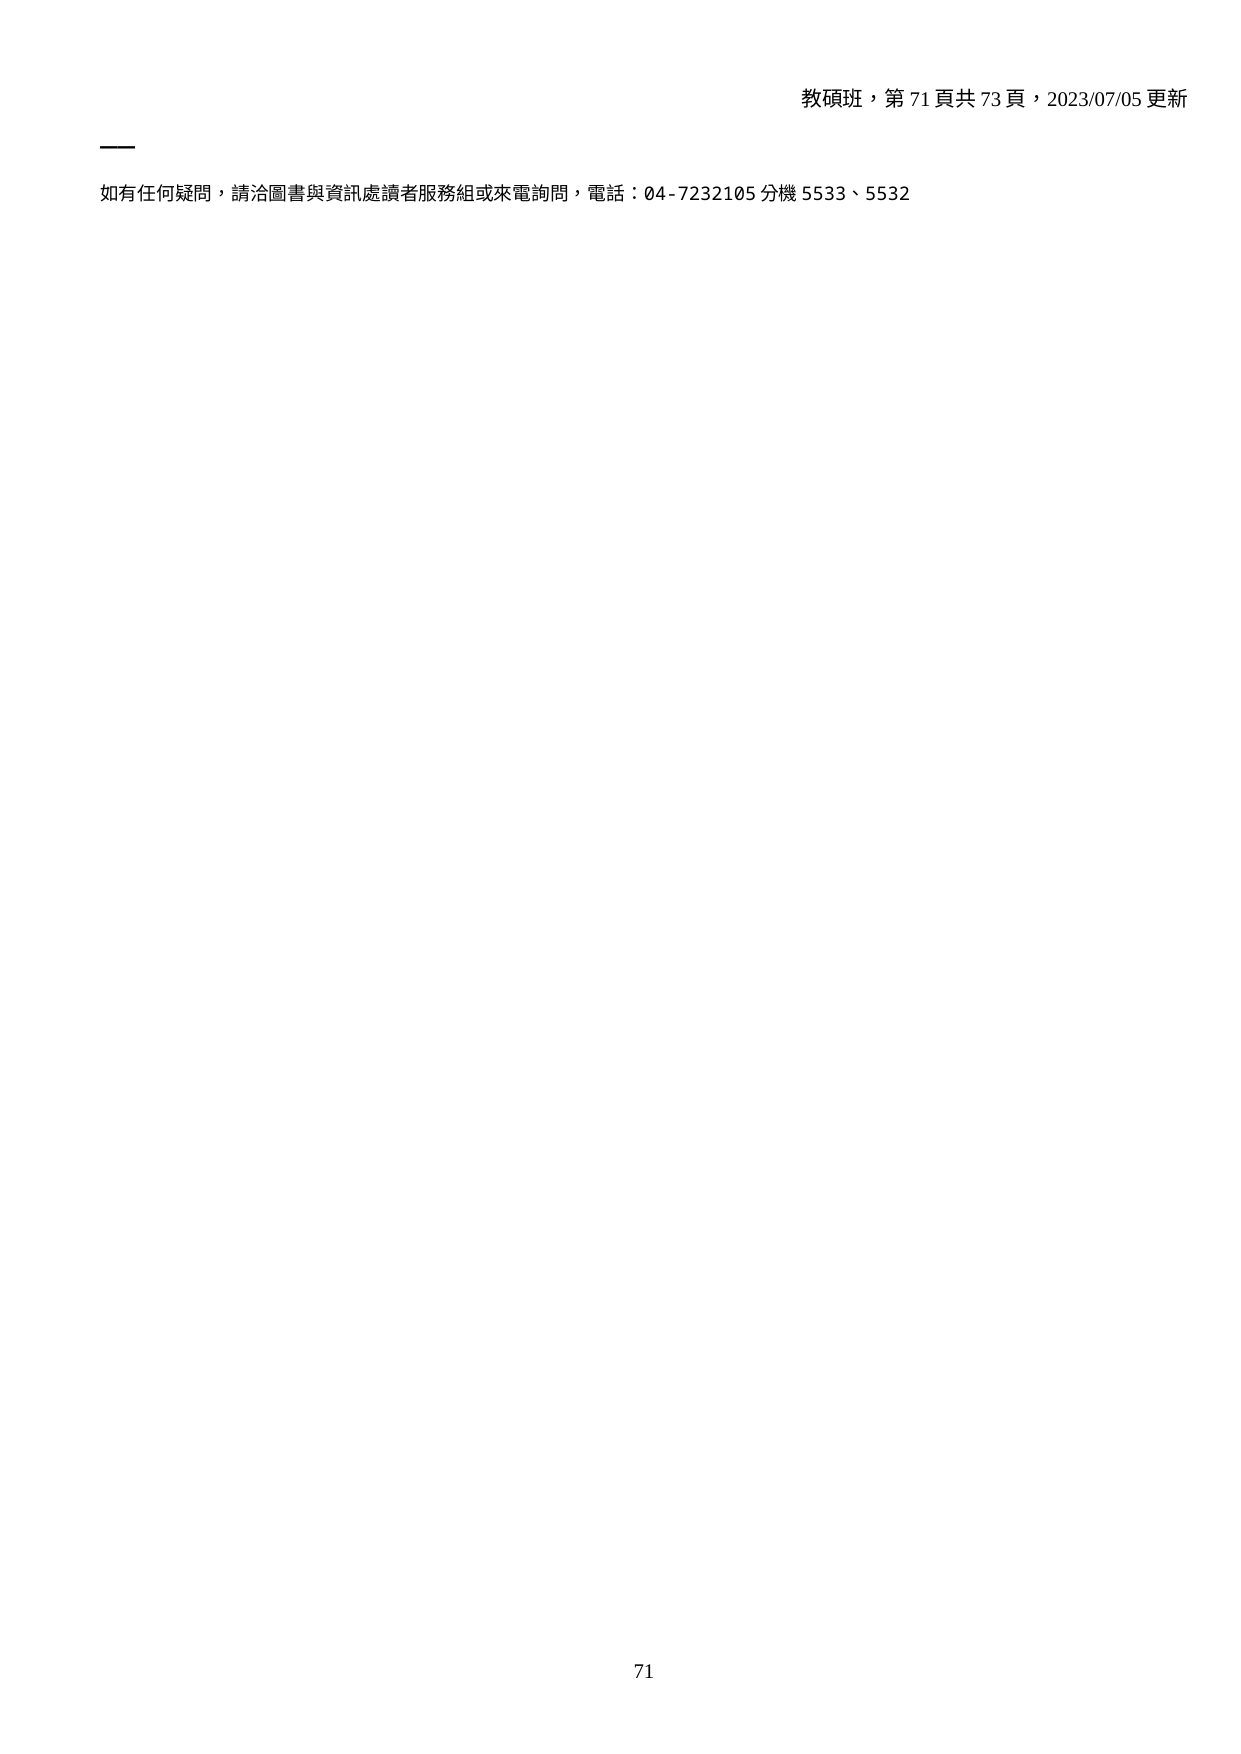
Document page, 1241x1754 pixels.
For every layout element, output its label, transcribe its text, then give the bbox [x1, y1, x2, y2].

text __ [100, 113, 1187, 153]
text 如有任何疑問，請洽圖書與資訊處讀者服務組或來電詢問，電話：04-7232105分機5533、5532 [100, 178, 1187, 205]
